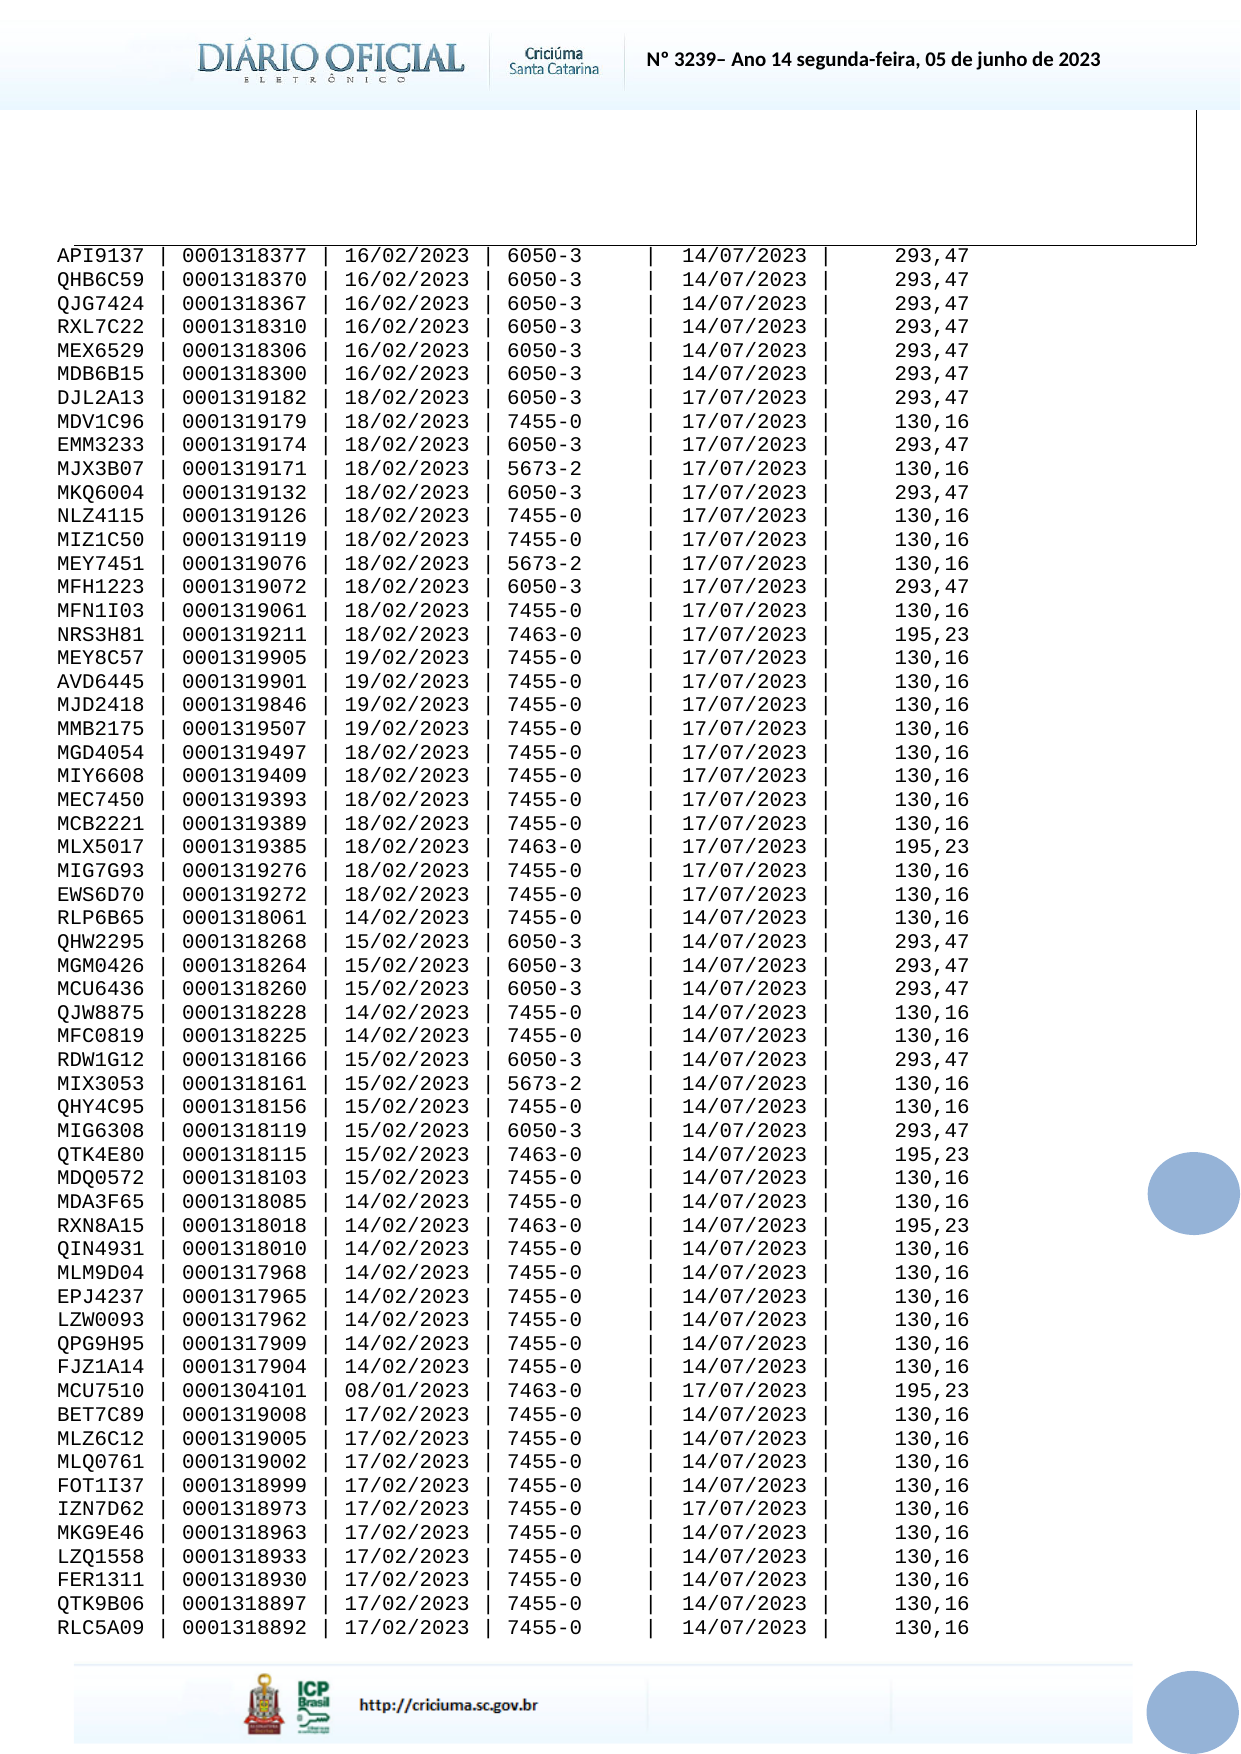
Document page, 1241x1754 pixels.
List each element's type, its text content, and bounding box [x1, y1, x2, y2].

text MDQ0572 | 0001318103 | 15/02/2023 | 7455-0 | 14/07/2023 | 130,16 [44, 1167, 1157, 1191]
text MEC7450 | 0001319393 | 18/02/2023 | 7455-0 | 17/07/2023 | 130,16 [44, 789, 1196, 813]
text QTK9B06 | 0001318897 | 17/02/2023 | 7455-0 | 14/07/2023 | 130,16 [44, 1593, 1196, 1617]
text MCU7510 | 0001304101 | 08/01/2023 | 7463-0 | 17/07/2023 | 195,23 [44, 1380, 1196, 1404]
text EMM3233 | 0001319174 | 18/02/2023 | 6050-3 | 17/07/2023 | 293,47 [44, 434, 1196, 458]
text MMB2175 | 0001319507 | 19/02/2023 | 7455-0 | 17/07/2023 | 130,16 [44, 718, 1196, 742]
text DJL2A13 | 0001319182 | 18/02/2023 | 6050-3 | 17/07/2023 | 293,47 [44, 387, 1196, 411]
text MDB6B15 | 0001318300 | 16/02/2023 | 6050-3 | 14/07/2023 | 293,47 [44, 363, 1196, 387]
text MEX6529 | 0001318306 | 16/02/2023 | 6050-3 | 14/07/2023 | 293,47 [44, 340, 1196, 363]
text MLQ0761 | 0001319002 | 17/02/2023 | 7455-0 | 14/07/2023 | 130,16 [44, 1451, 1196, 1475]
text QJW8875 | 0001318228 | 14/02/2023 | 7455-0 | 14/07/2023 | 130,16 [44, 1002, 1196, 1026]
text FER1311 | 0001318930 | 17/02/2023 | 7455-0 | 14/07/2023 | 130,16 [44, 1569, 1196, 1593]
text EPJ4237 | 0001317965 | 14/02/2023 | 7455-0 | 14/07/2023 | 130,16 [44, 1286, 1196, 1309]
text LZQ1558 | 0001318933 | 17/02/2023 | 7455-0 | 14/07/2023 | 130,16 [44, 1546, 1196, 1569]
text QHY4C95 | 0001318156 | 15/02/2023 | 7455-0 | 14/07/2023 | 130,16 [44, 1096, 1196, 1120]
text MDA3F65 | 0001318085 | 14/02/2023 | 7455-0 | 14/07/2023 | 130,16 [44, 1191, 1153, 1215]
text QHB6C59 | 0001318370 | 16/02/2023 | 6050-3 | 14/07/2023 | 293,47 [44, 269, 1196, 292]
text FJZ1A14 | 0001317904 | 14/02/2023 | 7455-0 | 14/07/2023 | 130,16 [44, 1357, 1196, 1380]
text MFC0819 | 0001318225 | 14/02/2023 | 7455-0 | 14/07/2023 | 130,16 [44, 1026, 1196, 1049]
text AVD6445 | 0001319901 | 19/02/2023 | 7455-0 | 17/07/2023 | 130,16 [44, 671, 1196, 694]
text NRS3H81 | 0001319211 | 18/02/2023 | 7463-0 | 17/07/2023 | 195,23 [44, 623, 1196, 647]
text MIY6608 | 0001319409 | 18/02/2023 | 7455-0 | 17/07/2023 | 130,16 [44, 765, 1196, 789]
text MCB2221 | 0001319389 | 18/02/2023 | 7455-0 | 17/07/2023 | 130,16 [44, 813, 1196, 836]
text RXN8A15 | 0001318018 | 14/02/2023 | 7463-0 | 14/07/2023 | 195,23 [44, 1215, 1196, 1238]
text MIZ1C50 | 0001319119 | 18/02/2023 | 7455-0 | 17/07/2023 | 130,16 [44, 529, 1196, 553]
text QTK4E80 | 0001318115 | 15/02/2023 | 7463-0 | 14/07/2023 | 195,23 [44, 1144, 1196, 1167]
text MKG9E46 | 0001318963 | 17/02/2023 | 7455-0 | 14/07/2023 | 130,16 [44, 1522, 1196, 1546]
text NLZ4115 | 0001319126 | 18/02/2023 | 7455-0 | 17/07/2023 | 130,16 [44, 505, 1196, 529]
text BET7C89 | 0001319008 | 17/02/2023 | 7455-0 | 14/07/2023 | 130,16 [44, 1404, 1196, 1427]
text RLC5A09 | 0001318892 | 17/02/2023 | 7455-0 | 14/07/2023 | 130,16 [44, 1617, 1196, 1640]
text MJD2418 | 0001319846 | 19/02/2023 | 7455-0 | 17/07/2023 | 130,16 [44, 694, 1196, 718]
text RDW1G12 | 0001318166 | 15/02/2023 | 6050-3 | 14/07/2023 | 293,47 [44, 1049, 1196, 1073]
text LZW0093 | 0001317962 | 14/02/2023 | 7455-0 | 14/07/2023 | 130,16 [44, 1309, 1196, 1333]
text RLP6B65 | 0001318061 | 14/02/2023 | 7455-0 | 14/07/2023 | 130,16 [44, 907, 1196, 931]
text MFH1223 | 0001319072 | 18/02/2023 | 6050-3 | 17/07/2023 | 293,47 [44, 576, 1196, 600]
text MGD4054 | 0001319497 | 18/02/2023 | 7455-0 | 17/07/2023 | 130,16 [44, 742, 1196, 765]
text MDV1C96 | 0001319179 | 18/02/2023 | 7455-0 | 17/07/2023 | 130,16 [44, 411, 1196, 434]
text MJX3B07 | 0001319171 | 18/02/2023 | 5673-2 | 17/07/2023 | 130,16 [44, 458, 1196, 482]
text RXL7C22 | 0001318310 | 16/02/2023 | 6050-3 | 14/07/2023 | 293,47 [44, 316, 1196, 340]
text MEY8C57 | 0001319905 | 19/02/2023 | 7455-0 | 17/07/2023 | 130,16 [44, 647, 1196, 671]
text IZN7D62 | 0001318973 | 17/02/2023 | 7455-0 | 17/07/2023 | 130,16 [44, 1498, 1196, 1522]
text MLM9D04 | 0001317968 | 14/02/2023 | 7455-0 | 14/07/2023 | 130,16 [44, 1262, 1196, 1286]
text MLZ6C12 | 0001319005 | 17/02/2023 | 7455-0 | 14/07/2023 | 130,16 [44, 1427, 1196, 1451]
text MLX5017 | 0001319385 | 18/02/2023 | 7463-0 | 17/07/2023 | 195,23 [44, 836, 1196, 860]
text MCU6436 | 0001318260 | 15/02/2023 | 6050-3 | 14/07/2023 | 293,47 [44, 978, 1196, 1002]
text MEY7451 | 0001319076 | 18/02/2023 | 5673-2 | 17/07/2023 | 130,16 [44, 553, 1196, 576]
text FOT1I37 | 0001318999 | 17/02/2023 | 7455-0 | 14/07/2023 | 130,16 [44, 1475, 1196, 1498]
text MIG6308 | 0001318119 | 15/02/2023 | 6050-3 | 14/07/2023 | 293,47 [44, 1120, 1196, 1144]
text QJG7424 | 0001318367 | 16/02/2023 | 6050-3 | 14/07/2023 | 293,47 [44, 292, 1196, 316]
text QPG9H95 | 0001317909 | 14/02/2023 | 7455-0 | 14/07/2023 | 130,16 [44, 1333, 1196, 1357]
text MKQ6004 | 0001319132 | 18/02/2023 | 6050-3 | 17/07/2023 | 293,47 [44, 482, 1196, 505]
text API9137 | 0001318377 | 16/02/2023 | 6050-3 | 14/07/2023 | 293,47 [44, 245, 1196, 269]
text MIG7G93 | 0001319276 | 18/02/2023 | 7455-0 | 17/07/2023 | 130,16 [44, 860, 1196, 884]
text MFN1I03 | 0001319061 | 18/02/2023 | 7455-0 | 17/07/2023 | 130,16 [44, 600, 1196, 623]
text MGM0426 | 0001318264 | 15/02/2023 | 6050-3 | 14/07/2023 | 293,47 [44, 954, 1196, 978]
text MIX3053 | 0001318161 | 15/02/2023 | 5673-2 | 14/07/2023 | 130,16 [44, 1073, 1196, 1096]
text QHW2295 | 0001318268 | 15/02/2023 | 6050-3 | 14/07/2023 | 293,47 [44, 931, 1196, 954]
text EWS6D70 | 0001319272 | 18/02/2023 | 7455-0 | 17/07/2023 | 130,16 [44, 884, 1196, 907]
text QIN4931 | 0001318010 | 14/02/2023 | 7455-0 | 14/07/2023 | 130,16 [44, 1238, 1196, 1262]
